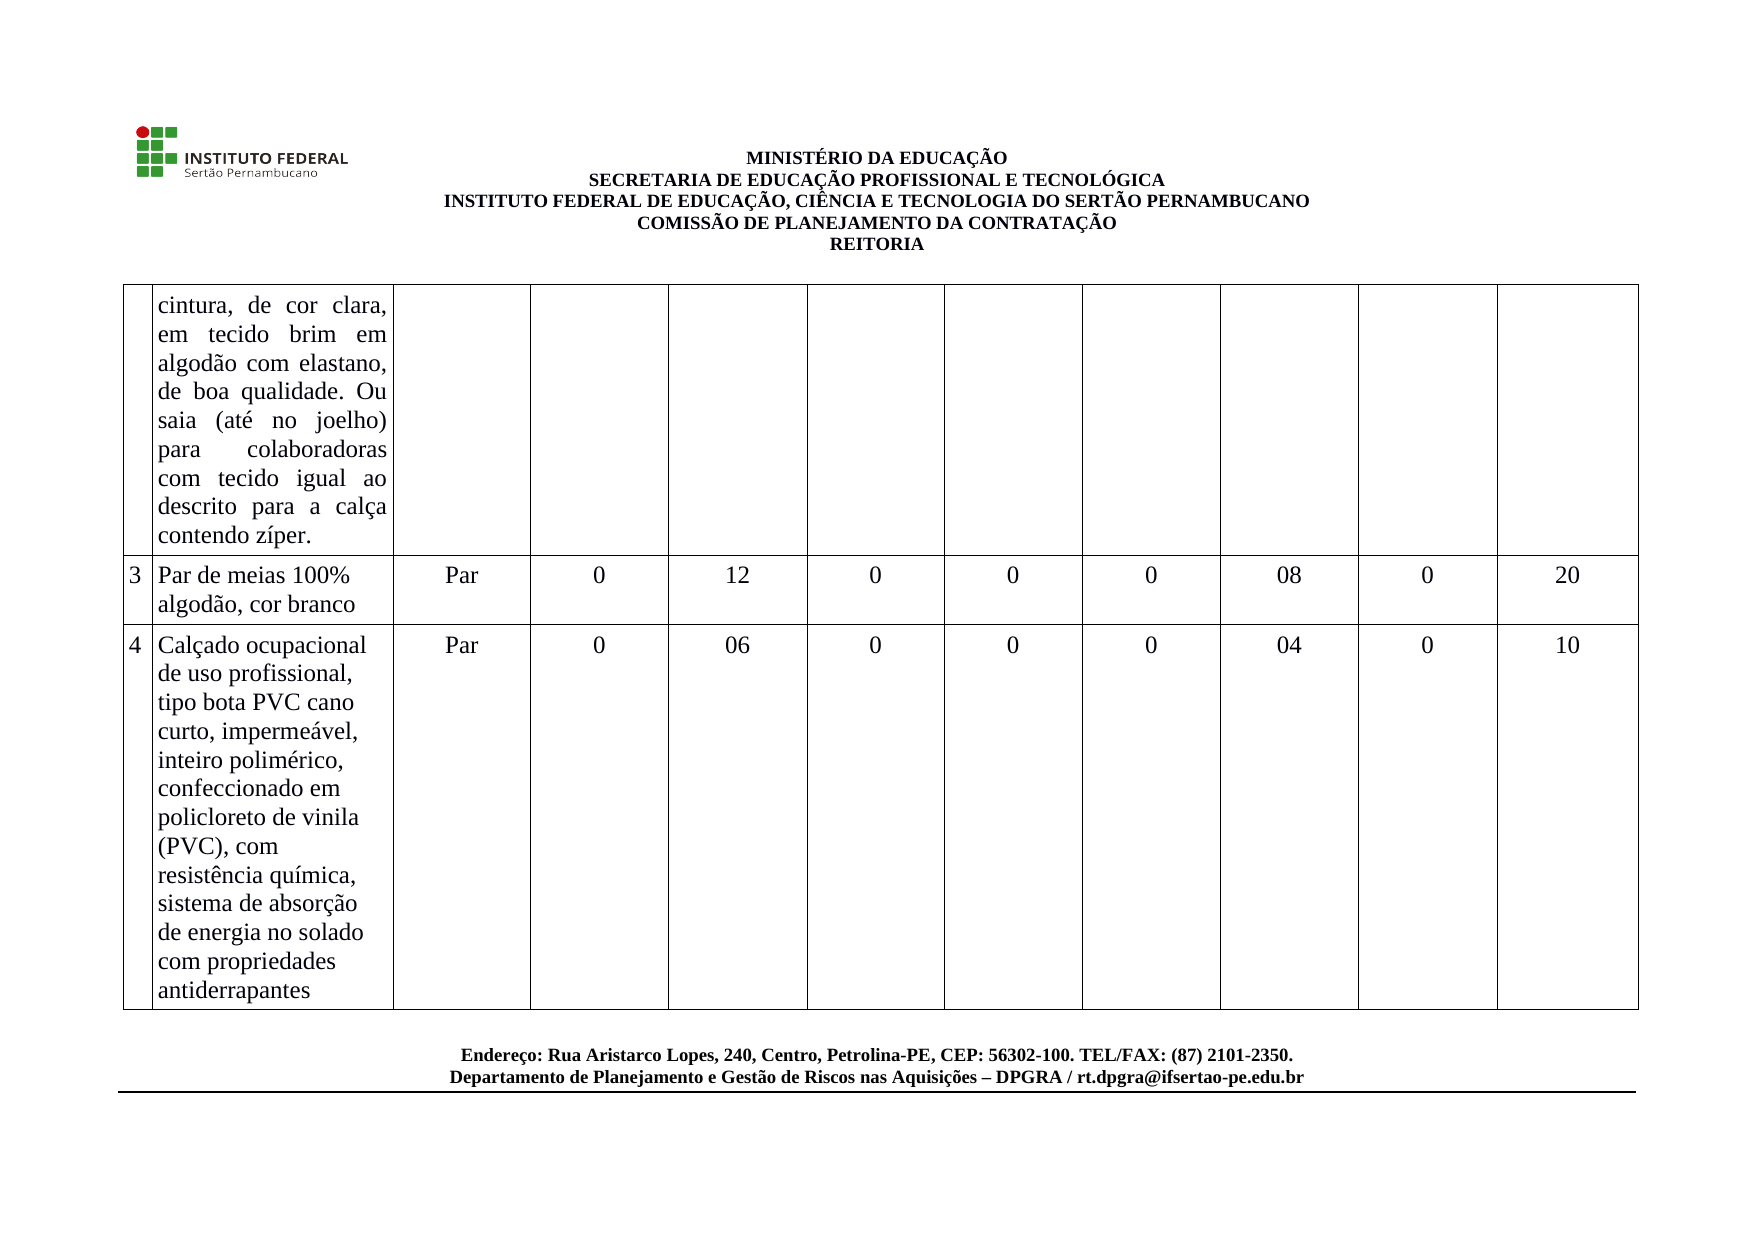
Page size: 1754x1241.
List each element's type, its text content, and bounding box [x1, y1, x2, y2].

table_cell 4 [124, 625, 152, 1009]
table_cell 0 [808, 625, 944, 1009]
table_cell 0 [808, 556, 944, 624]
table_cell 0 [531, 556, 668, 624]
table_cell 0 [1083, 625, 1220, 1009]
table_cell [124, 285, 152, 554]
table_cell 10 [1498, 625, 1638, 1009]
table_cell [531, 285, 668, 554]
table_cell 0 [945, 625, 1082, 1009]
table_cell Par [394, 556, 530, 624]
picture [136, 126, 349, 177]
table_cell cintura, de cor clara, em tecido brim em algodão com elastano, de boa qualidade. Ou saia (até no joelho) para colaboradoras com tecido igual ao descrito para a calça contendo zíper. [153, 285, 393, 554]
table_cell 0 [1359, 556, 1497, 624]
table_cell [394, 285, 530, 554]
table_cell 0 [531, 625, 668, 1009]
table_cell [808, 285, 944, 554]
table_cell [669, 285, 807, 554]
table_cell [1498, 285, 1638, 554]
table_cell Par [394, 625, 530, 1009]
table_cell 0 [1359, 625, 1497, 1009]
table_cell 08 [1221, 556, 1358, 624]
table_cell 20 [1498, 556, 1638, 624]
table_cell 06 [669, 625, 807, 1009]
table_cell 04 [1221, 625, 1358, 1009]
table_cell Calçado ocupacional de uso profissional, tipo bota PVC cano curto, impermeável, inteiro polimérico, confeccionado em policloreto de vinila (PVC), com resistência química, sistema de absorção de energia no solado com propriedades antiderrapantes [153, 625, 393, 1009]
table_cell 12 [669, 556, 807, 624]
table_cell [1083, 285, 1220, 554]
table_cell 3 [124, 556, 152, 624]
table_cell 0 [945, 556, 1082, 624]
table_cell [1221, 285, 1358, 554]
table_cell Par de meias 100% algodão, cor branco [153, 556, 393, 624]
table_cell [945, 285, 1082, 554]
table_cell [1359, 285, 1497, 554]
table_cell 0 [1083, 556, 1220, 624]
